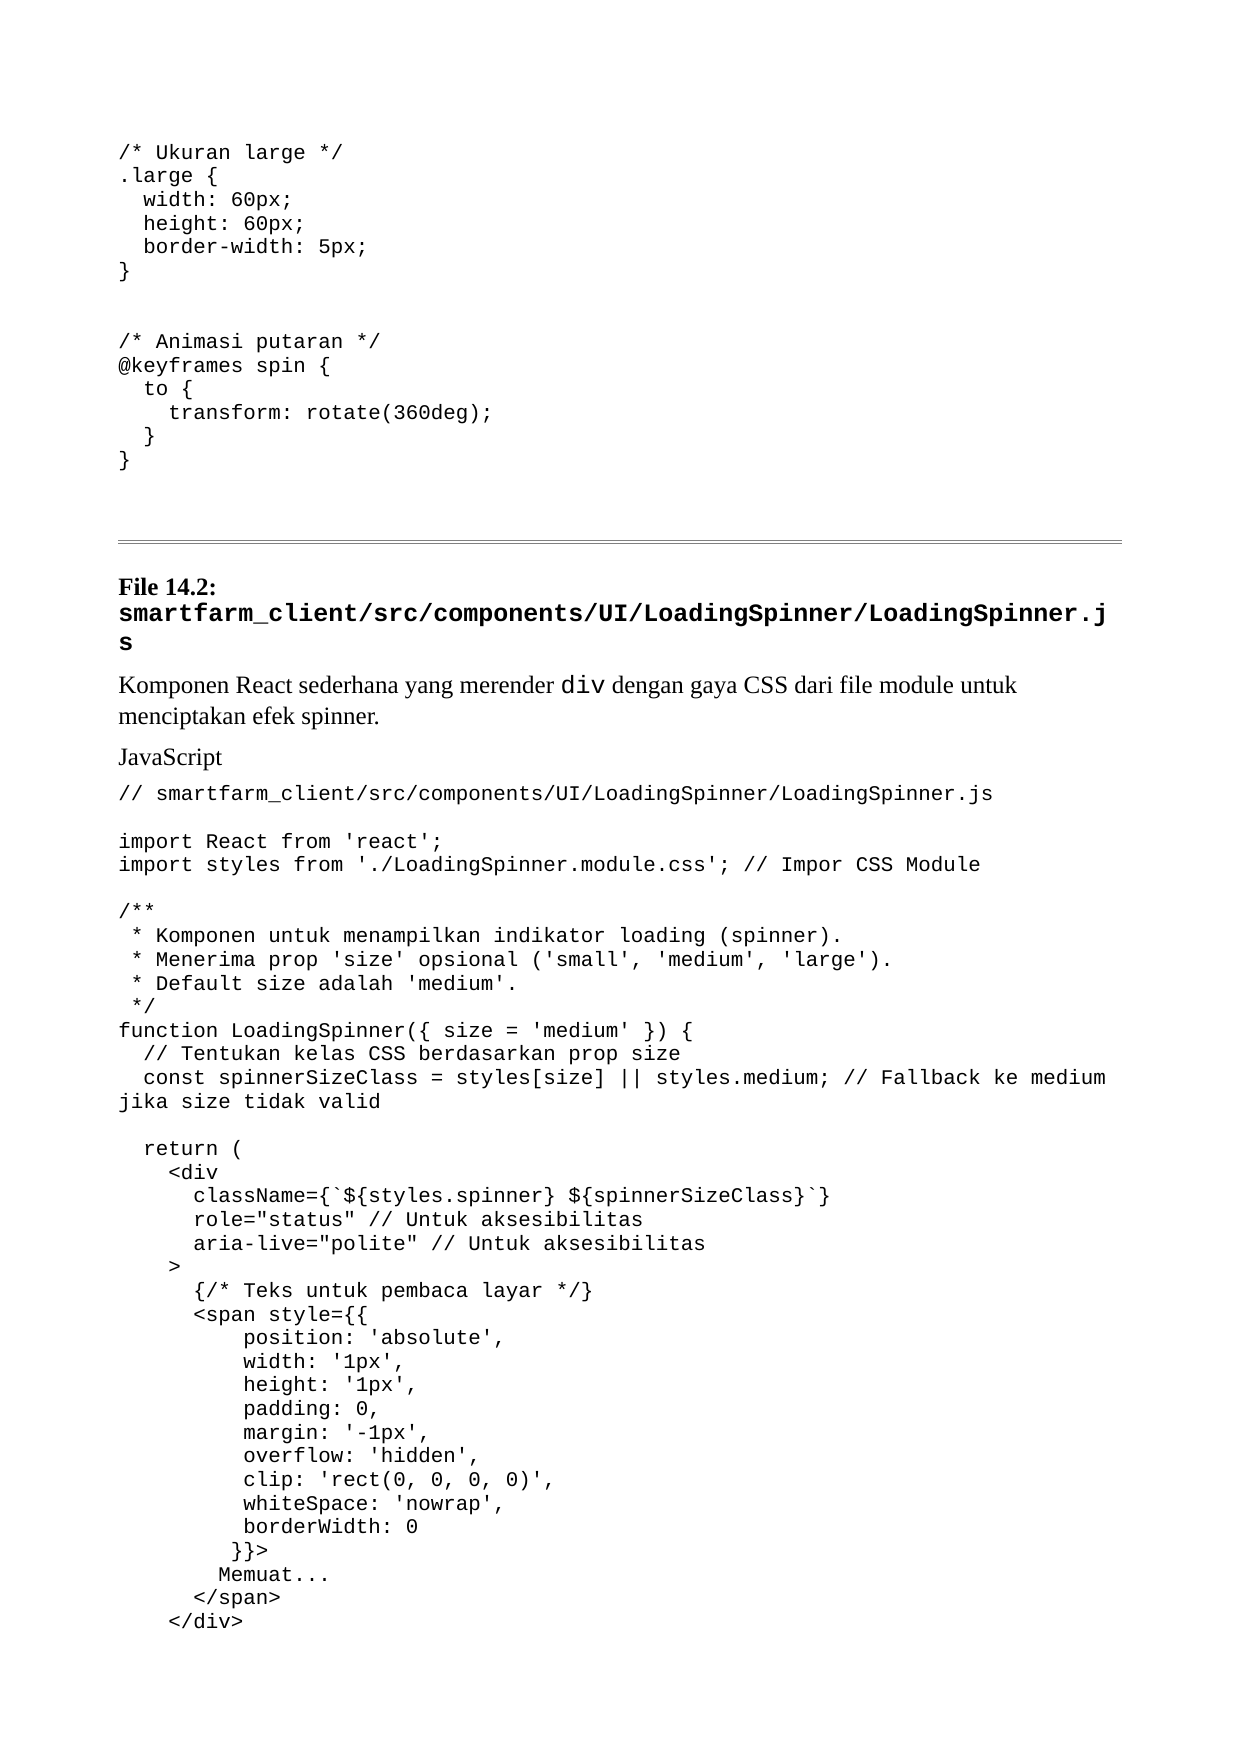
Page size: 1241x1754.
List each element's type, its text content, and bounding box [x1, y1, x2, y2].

text border-width: 5px; [118, 236, 1122, 260]
text /** [118, 902, 1122, 925]
text transform: rotate(360deg); [118, 402, 1122, 426]
text margin: '-1px', [118, 1422, 1122, 1445]
text className={`${styles.spinner} ${spinnerSizeClass}`} [118, 1185, 1122, 1209]
text padding: 0, [118, 1398, 1122, 1422]
text const spinnerSizeClass = styles[size] || styles.medium; // Fallback ke medium jika size tidak valid [118, 1067, 1122, 1114]
text clip: 'rect(0, 0, 0, 0)', [118, 1469, 1122, 1493]
text height: '1px', [118, 1374, 1122, 1398]
text overflow: 'hidden', [118, 1445, 1122, 1469]
text }}> [118, 1540, 1122, 1564]
text // Tentukan kelas CSS berdasarkan prop size [118, 1043, 1122, 1067]
text </span> [118, 1587, 1122, 1611]
text width: 60px; [118, 189, 1122, 213]
text aria-live="polite" // Untuk aksesibilitas [118, 1233, 1122, 1256]
text <span style={{ [118, 1303, 1122, 1327]
text JavaScript [118, 742, 1122, 771]
text /* Ukuran large */ [118, 142, 1122, 165]
text Komponen React sederhana yang merender div dengan gaya CSS dari file module untuk menciptakan efek spinner. [118, 670, 1122, 729]
text borderWidth: 0 [118, 1516, 1122, 1540]
text role="status" // Untuk aksesibilitas [118, 1209, 1122, 1233]
text // smartfarm_client/src/components/UI/LoadingSpinner/LoadingSpinner.js [118, 783, 1122, 807]
text whiteSpace: 'nowrap', [118, 1493, 1122, 1516]
text <div [118, 1162, 1122, 1185]
text .large { [118, 165, 1122, 189]
text /* Animasi putaran */ [118, 331, 1122, 354]
text import styles from './LoadingSpinner.module.css'; // Impor CSS Module [118, 854, 1122, 878]
text {/* Teks untuk pembaca layar */} [118, 1280, 1122, 1303]
text function LoadingSpinner({ size = 'medium' }) { [118, 1020, 1122, 1043]
text * Default size adalah 'medium'. [118, 972, 1122, 996]
text @keyframes spin { [118, 354, 1122, 378]
text return ( [118, 1138, 1122, 1162]
text } [118, 426, 1122, 449]
text import React from 'react'; [118, 831, 1122, 854]
text } [118, 449, 1122, 473]
text * Menerima prop 'size' opsional ('small', 'medium', 'large'). [118, 949, 1122, 972]
text </div> [118, 1611, 1122, 1634]
text width: '1px', [118, 1351, 1122, 1374]
text } [118, 260, 1122, 284]
text position: 'absolute', [118, 1327, 1122, 1351]
text File 14.2: smartfarm_client/src/components/UI/LoadingSpinner/LoadingSpinner.js [118, 572, 1122, 657]
text Memuat... [118, 1564, 1122, 1587]
text > [118, 1256, 1122, 1280]
text * Komponen untuk menampilkan indikator loading (spinner). [118, 925, 1122, 949]
text height: 60px; [118, 213, 1122, 236]
text */ [118, 996, 1122, 1020]
text to { [118, 378, 1122, 402]
